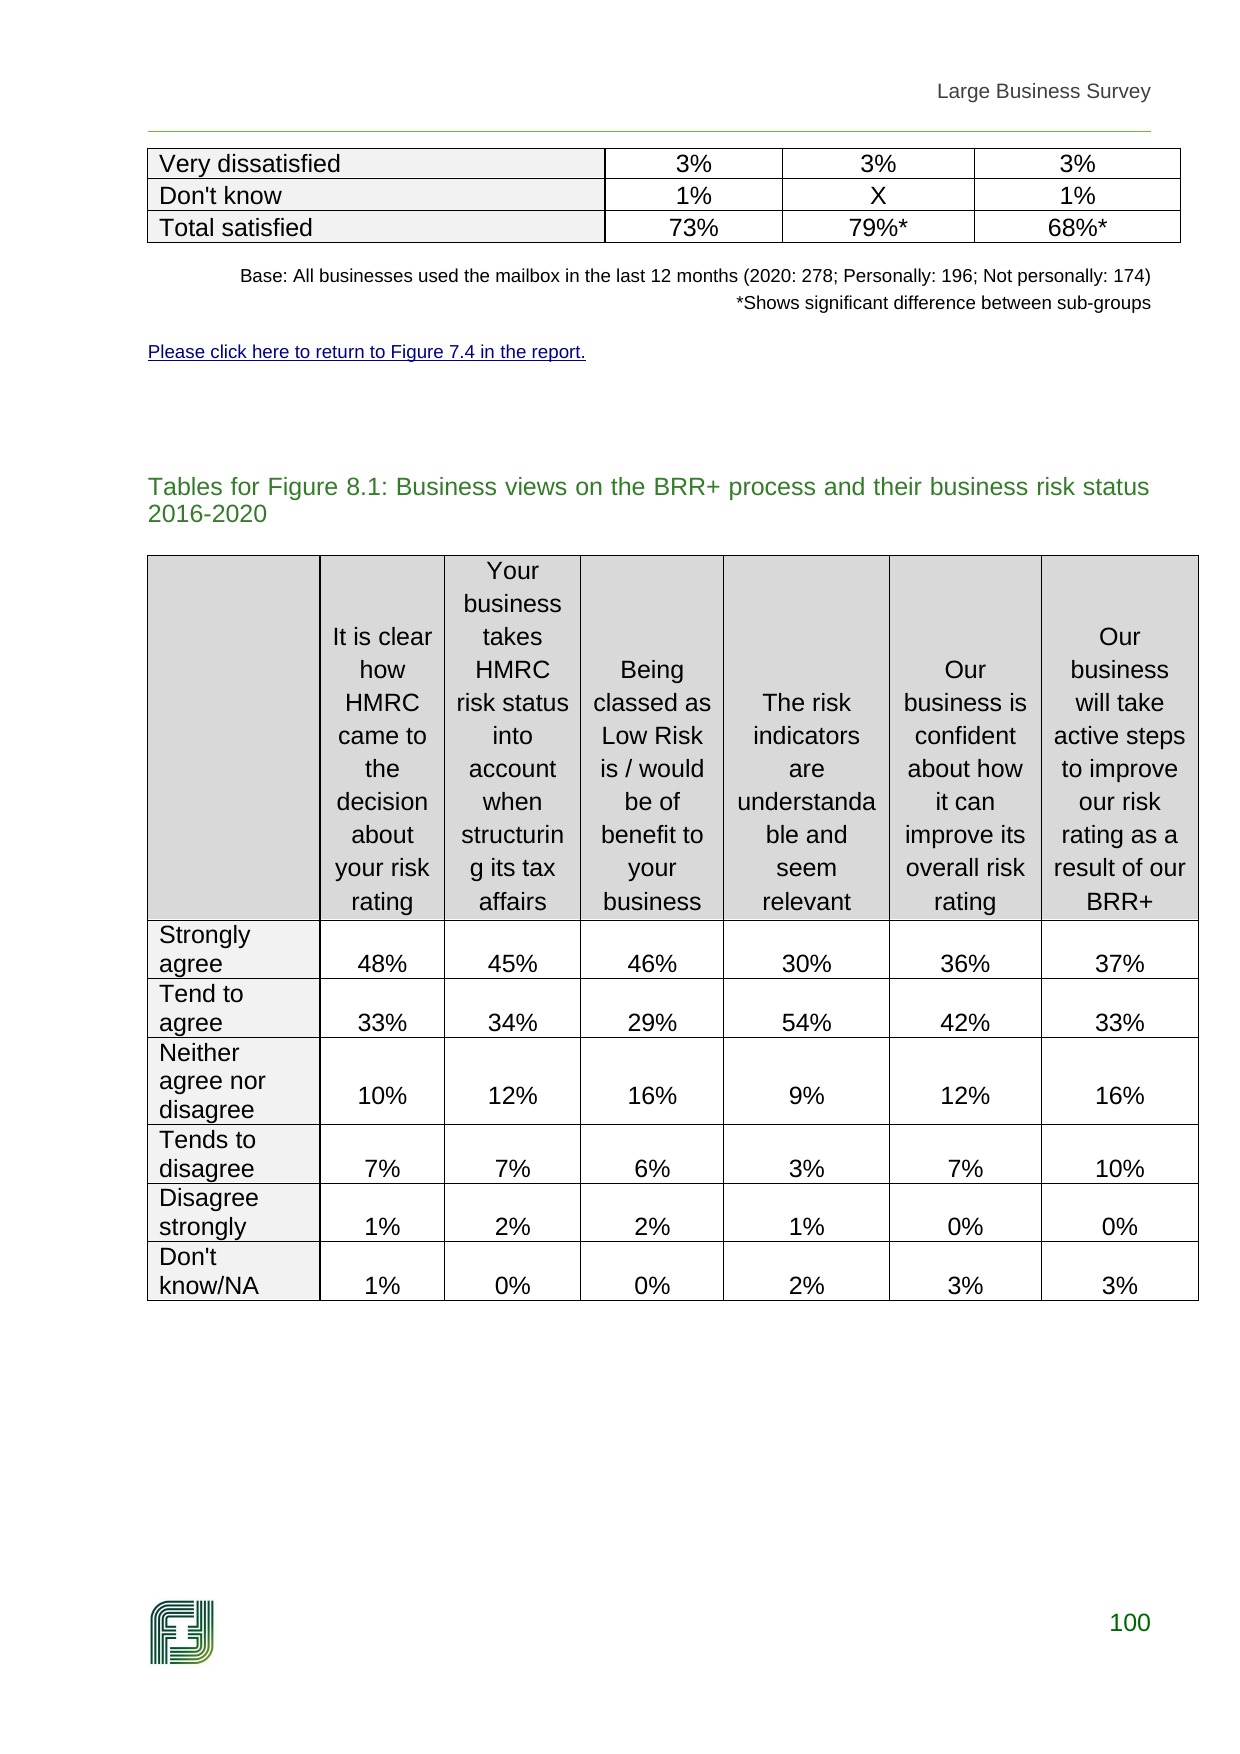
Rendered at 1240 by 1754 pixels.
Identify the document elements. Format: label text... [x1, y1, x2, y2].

table_cell 10% [1042, 1125, 1198, 1182]
table_cell Tends to disagree [148, 1125, 319, 1182]
table_cell 48% [321, 921, 444, 978]
table_cell 33% [1042, 979, 1198, 1037]
table_cell 42% [890, 979, 1041, 1037]
table_header It is clear how HMRC came to the decision about your risk rating [321, 556, 444, 919]
table_cell Neither agree nor disagree [148, 1038, 319, 1124]
table_cell 0% [890, 1184, 1041, 1241]
table_cell 0% [445, 1242, 580, 1299]
table_cell 6% [581, 1125, 723, 1182]
table_cell 2% [581, 1184, 723, 1241]
text Please click here to return to Figure 7.4 in the report. [148, 341, 1151, 369]
table_cell 12% [890, 1038, 1041, 1124]
table_cell 7% [321, 1125, 444, 1182]
table_cell 16% [1042, 1038, 1198, 1124]
table_cell 37% [1042, 921, 1198, 978]
table_cell 54% [724, 979, 889, 1037]
table_cell 3% [724, 1125, 889, 1182]
table_cell 9% [724, 1038, 889, 1124]
table_cell Don't know/NA [148, 1242, 319, 1299]
table_cell 2% [724, 1242, 889, 1299]
table_cell 29% [581, 979, 723, 1037]
table_cell 3% [975, 149, 1180, 177]
table_cell 10% [321, 1038, 444, 1124]
table_header Our business is confident about how it can improve its overall risk rating [890, 556, 1041, 919]
table_cell 7% [445, 1125, 580, 1182]
table_cell 1% [975, 179, 1180, 210]
subtitle Tables for Figure 8.1: Business views on the BRR+ process and their business risk status 2016-2020 [148, 474, 1151, 528]
table_cell 3% [1042, 1242, 1198, 1299]
table_cell 16% [581, 1038, 723, 1124]
table_cell 30% [724, 921, 889, 978]
table_cell 68%* [975, 211, 1180, 242]
table_cell Strongly agree [148, 921, 319, 978]
text Base: All businesses used the mailbox in the last 12 months (2020: 278; Personally: 196; Not personally: 174) [148, 265, 1151, 292]
table_cell 0% [581, 1242, 723, 1299]
table_header [148, 556, 319, 919]
table_cell 46% [581, 921, 723, 978]
table_cell 1% [321, 1242, 444, 1299]
table_cell 3% [890, 1242, 1041, 1299]
table_cell 79%* [783, 211, 974, 242]
table_cell 1% [724, 1184, 889, 1241]
table_cell 0% [1042, 1184, 1198, 1241]
text *Shows significant difference between sub-groups [148, 292, 1151, 320]
table_cell 73% [606, 211, 782, 242]
table_cell X [783, 179, 974, 210]
table_cell Very dissatisfied [148, 149, 604, 177]
table_cell Disagree strongly [148, 1184, 319, 1241]
table_cell 1% [321, 1184, 444, 1241]
table_header Your business takes HMRC risk status into account when structuring its tax affairs [445, 556, 580, 919]
table_header The risk indicators are understandable and seem relevant [724, 556, 889, 919]
table_cell 7% [890, 1125, 1041, 1182]
table_cell 3% [783, 149, 974, 177]
table_cell Don't know [148, 179, 604, 210]
table_header Being classed as Low Risk is / would be of benefit to your business [581, 556, 723, 919]
table_cell 36% [890, 921, 1041, 978]
table_cell 12% [445, 1038, 580, 1124]
table_cell 34% [445, 979, 580, 1037]
table_cell Tend to agree [148, 979, 319, 1037]
table_header Our business will take active steps to improve our risk rating as a result of our BRR+ [1042, 556, 1198, 919]
table_cell Total satisfied [148, 211, 604, 242]
table_cell 45% [445, 921, 580, 978]
table_cell 3% [606, 149, 782, 177]
table_cell 1% [606, 179, 782, 210]
table_cell 2% [445, 1184, 580, 1241]
table_cell 33% [321, 979, 444, 1037]
